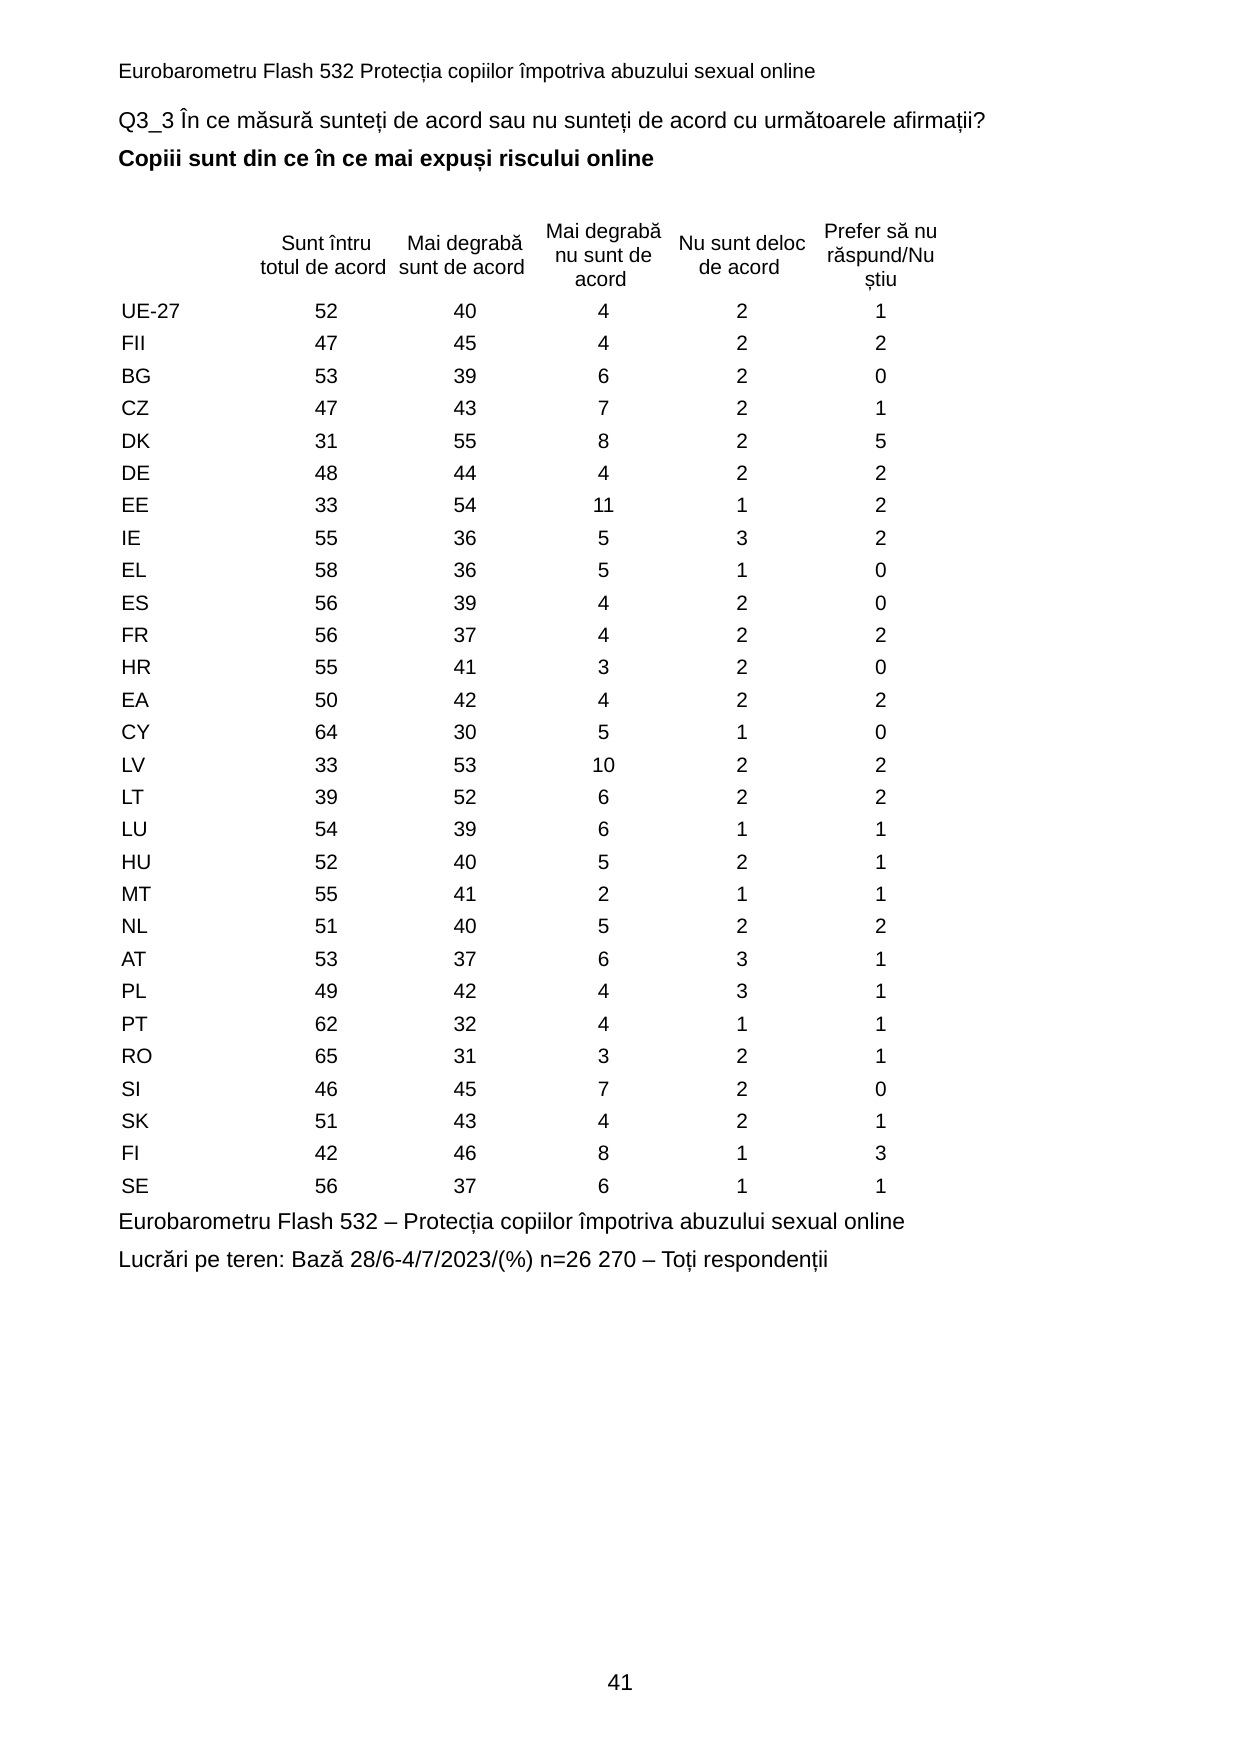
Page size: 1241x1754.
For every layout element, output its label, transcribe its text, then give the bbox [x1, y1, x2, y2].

table_cell 52 [395, 781, 534, 813]
table_cell 11 [534, 489, 673, 521]
table_cell 8 [534, 1137, 673, 1169]
table_cell 55 [257, 521, 395, 554]
table_cell 45 [395, 1072, 534, 1104]
table_cell 41 [395, 878, 534, 910]
table_cell 0 [811, 716, 950, 748]
table_cell 0 [811, 651, 950, 683]
table_cell 37 [395, 619, 534, 651]
table_cell 32 [395, 1008, 534, 1040]
table_cell LU [118, 813, 257, 845]
table_cell 55 [395, 424, 534, 457]
table_cell BG [118, 360, 257, 392]
table_cell AT [118, 943, 257, 975]
table_cell EE [118, 489, 257, 521]
table_cell ES [118, 586, 257, 619]
table_cell 0 [811, 360, 950, 392]
table_cell 1 [811, 295, 950, 327]
table_cell 42 [395, 684, 534, 716]
table_cell 37 [395, 1169, 534, 1202]
table_cell 30 [395, 716, 534, 748]
table_cell PL [118, 975, 257, 1007]
table_cell 56 [257, 1169, 395, 1202]
table_cell 1 [811, 878, 950, 910]
table_cell 46 [395, 1137, 534, 1169]
table_cell 1 [811, 1105, 950, 1137]
table_cell 1 [673, 1008, 811, 1040]
table_cell 53 [395, 748, 534, 781]
table_cell 40 [395, 295, 534, 327]
table_cell 2 [673, 392, 811, 424]
table_cell 36 [395, 521, 534, 554]
table_cell 4 [534, 327, 673, 359]
table_cell 5 [534, 716, 673, 748]
table_cell MT [118, 878, 257, 910]
table_cell DK [118, 424, 257, 457]
table_cell 2 [673, 424, 811, 457]
table_cell 5 [534, 910, 673, 943]
table_cell 2 [673, 1105, 811, 1137]
table_cell SI [118, 1072, 257, 1104]
table_cell 1 [673, 813, 811, 845]
table_cell 3 [673, 975, 811, 1007]
table_cell 2 [673, 684, 811, 716]
table_cell LV [118, 748, 257, 781]
table_cell 1 [811, 813, 950, 845]
table_cell HU [118, 845, 257, 878]
table_cell 52 [257, 295, 395, 327]
table_cell 1 [673, 878, 811, 910]
table_cell 53 [257, 943, 395, 975]
table_cell 1 [811, 392, 950, 424]
table_cell 53 [257, 360, 395, 392]
table_cell 47 [257, 327, 395, 359]
table_cell 54 [257, 813, 395, 845]
table_cell 39 [395, 586, 534, 619]
table_cell 49 [257, 975, 395, 1007]
table_cell 58 [257, 554, 395, 586]
table_cell 43 [395, 392, 534, 424]
table_cell 10 [534, 748, 673, 781]
table_cell 1 [673, 489, 811, 521]
table_cell 2 [673, 781, 811, 813]
table_cell 7 [534, 392, 673, 424]
table_cell 2 [673, 1072, 811, 1104]
table_cell 1 [811, 1040, 950, 1072]
table_cell 7 [534, 1072, 673, 1104]
table_cell 39 [395, 360, 534, 392]
table_cell 2 [811, 748, 950, 781]
table_header Mai degrabă nu sunt de acord [534, 215, 673, 295]
table_cell 5 [534, 554, 673, 586]
table_cell CZ [118, 392, 257, 424]
table_cell 3 [673, 943, 811, 975]
table_cell 62 [257, 1008, 395, 1040]
table_cell EL [118, 554, 257, 586]
table_cell 4 [534, 295, 673, 327]
table_header [118, 215, 257, 295]
table_header Nu sunt deloc de acord [673, 215, 811, 295]
table_cell 43 [395, 1105, 534, 1137]
table_cell 2 [673, 360, 811, 392]
table_cell 2 [673, 845, 811, 878]
table_cell 0 [811, 554, 950, 586]
text Lucrări pe teren: Bază 28/6-4/7/2023/(%) n=26 270 – Toți respondenții [118, 1246, 1122, 1272]
table_cell 51 [257, 1105, 395, 1137]
table_cell 1 [673, 1169, 811, 1202]
table_cell RO [118, 1040, 257, 1072]
table_cell 42 [257, 1137, 395, 1169]
table_cell 3 [811, 1137, 950, 1169]
table_cell SK [118, 1105, 257, 1137]
text Eurobarometru Flash 532 – Protecția copiilor împotriva abuzului sexual online [118, 1208, 1122, 1234]
table_cell 31 [257, 424, 395, 457]
table_cell 2 [673, 295, 811, 327]
table_cell 42 [395, 975, 534, 1007]
table_cell 4 [534, 975, 673, 1007]
table_header Prefer să nu răspund/Nu știu [811, 215, 950, 295]
table_cell 2 [673, 327, 811, 359]
table_cell 51 [257, 910, 395, 943]
table_cell EA [118, 684, 257, 716]
table_cell FR [118, 619, 257, 651]
table_cell 48 [257, 457, 395, 489]
table_cell 2 [811, 684, 950, 716]
table_cell 2 [811, 781, 950, 813]
table_cell 46 [257, 1072, 395, 1104]
table_cell 55 [257, 651, 395, 683]
table_cell 55 [257, 878, 395, 910]
table_cell 2 [673, 619, 811, 651]
table_cell 2 [534, 878, 673, 910]
table_cell 2 [673, 457, 811, 489]
table_cell 2 [811, 521, 950, 554]
table_cell 54 [395, 489, 534, 521]
table_cell 47 [257, 392, 395, 424]
table_cell 0 [811, 586, 950, 619]
table_cell 45 [395, 327, 534, 359]
table_header Sunt întru totul de acord [257, 215, 395, 295]
table_cell 40 [395, 910, 534, 943]
table_cell 1 [811, 1169, 950, 1202]
table_cell IE [118, 521, 257, 554]
table_cell 4 [534, 619, 673, 651]
table_cell 44 [395, 457, 534, 489]
table_cell 3 [673, 521, 811, 554]
table_cell 5 [534, 521, 673, 554]
table_cell 4 [534, 586, 673, 619]
table_cell 4 [534, 684, 673, 716]
table_cell 2 [811, 910, 950, 943]
table_cell 39 [257, 781, 395, 813]
table_cell 2 [673, 1040, 811, 1072]
table_cell 2 [811, 489, 950, 521]
table_cell 33 [257, 748, 395, 781]
table_cell 2 [811, 327, 950, 359]
table_cell UE-27 [118, 295, 257, 327]
table_cell CY [118, 716, 257, 748]
table_cell DE [118, 457, 257, 489]
table_cell 1 [673, 554, 811, 586]
table_cell 1 [811, 975, 950, 1007]
table_cell NL [118, 910, 257, 943]
table_cell 56 [257, 586, 395, 619]
table_cell 1 [811, 1008, 950, 1040]
table_cell 4 [534, 1008, 673, 1040]
table_cell SE [118, 1169, 257, 1202]
table_cell 5 [534, 845, 673, 878]
table_cell 37 [395, 943, 534, 975]
table_cell 1 [673, 1137, 811, 1169]
table_cell 31 [395, 1040, 534, 1072]
table_cell 64 [257, 716, 395, 748]
table_cell 1 [811, 845, 950, 878]
text Q3_3 În ce măsură sunteți de acord sau nu sunteți de acord cu următoarele afirmații? [118, 107, 1122, 133]
text Copiii sunt din ce în ce mai expuși riscului online [118, 145, 1122, 171]
table_cell 8 [534, 424, 673, 457]
table_cell 2 [673, 748, 811, 781]
table_cell 6 [534, 781, 673, 813]
table_cell 2 [673, 910, 811, 943]
table_cell PT [118, 1008, 257, 1040]
table_cell 6 [534, 360, 673, 392]
table_cell 56 [257, 619, 395, 651]
table_cell 2 [673, 651, 811, 683]
table_cell 41 [395, 651, 534, 683]
table_cell FI [118, 1137, 257, 1169]
table_cell 36 [395, 554, 534, 586]
table_cell 0 [811, 1072, 950, 1104]
table_cell 6 [534, 943, 673, 975]
table_cell 2 [811, 619, 950, 651]
table_cell 5 [811, 424, 950, 457]
table_cell 52 [257, 845, 395, 878]
table_cell 4 [534, 1105, 673, 1137]
table_cell 6 [534, 813, 673, 845]
table_cell 33 [257, 489, 395, 521]
table_cell 40 [395, 845, 534, 878]
table_cell HR [118, 651, 257, 683]
table_cell 6 [534, 1169, 673, 1202]
table_header Mai degrabă sunt de acord [395, 215, 534, 295]
table_cell 3 [534, 651, 673, 683]
table_cell 65 [257, 1040, 395, 1072]
table_cell 3 [534, 1040, 673, 1072]
table_cell 2 [811, 457, 950, 489]
table_cell 2 [673, 586, 811, 619]
table_cell 39 [395, 813, 534, 845]
table_cell LT [118, 781, 257, 813]
table_cell 1 [811, 943, 950, 975]
table_cell FII [118, 327, 257, 359]
table_cell 50 [257, 684, 395, 716]
table_cell 4 [534, 457, 673, 489]
table_cell 1 [673, 716, 811, 748]
